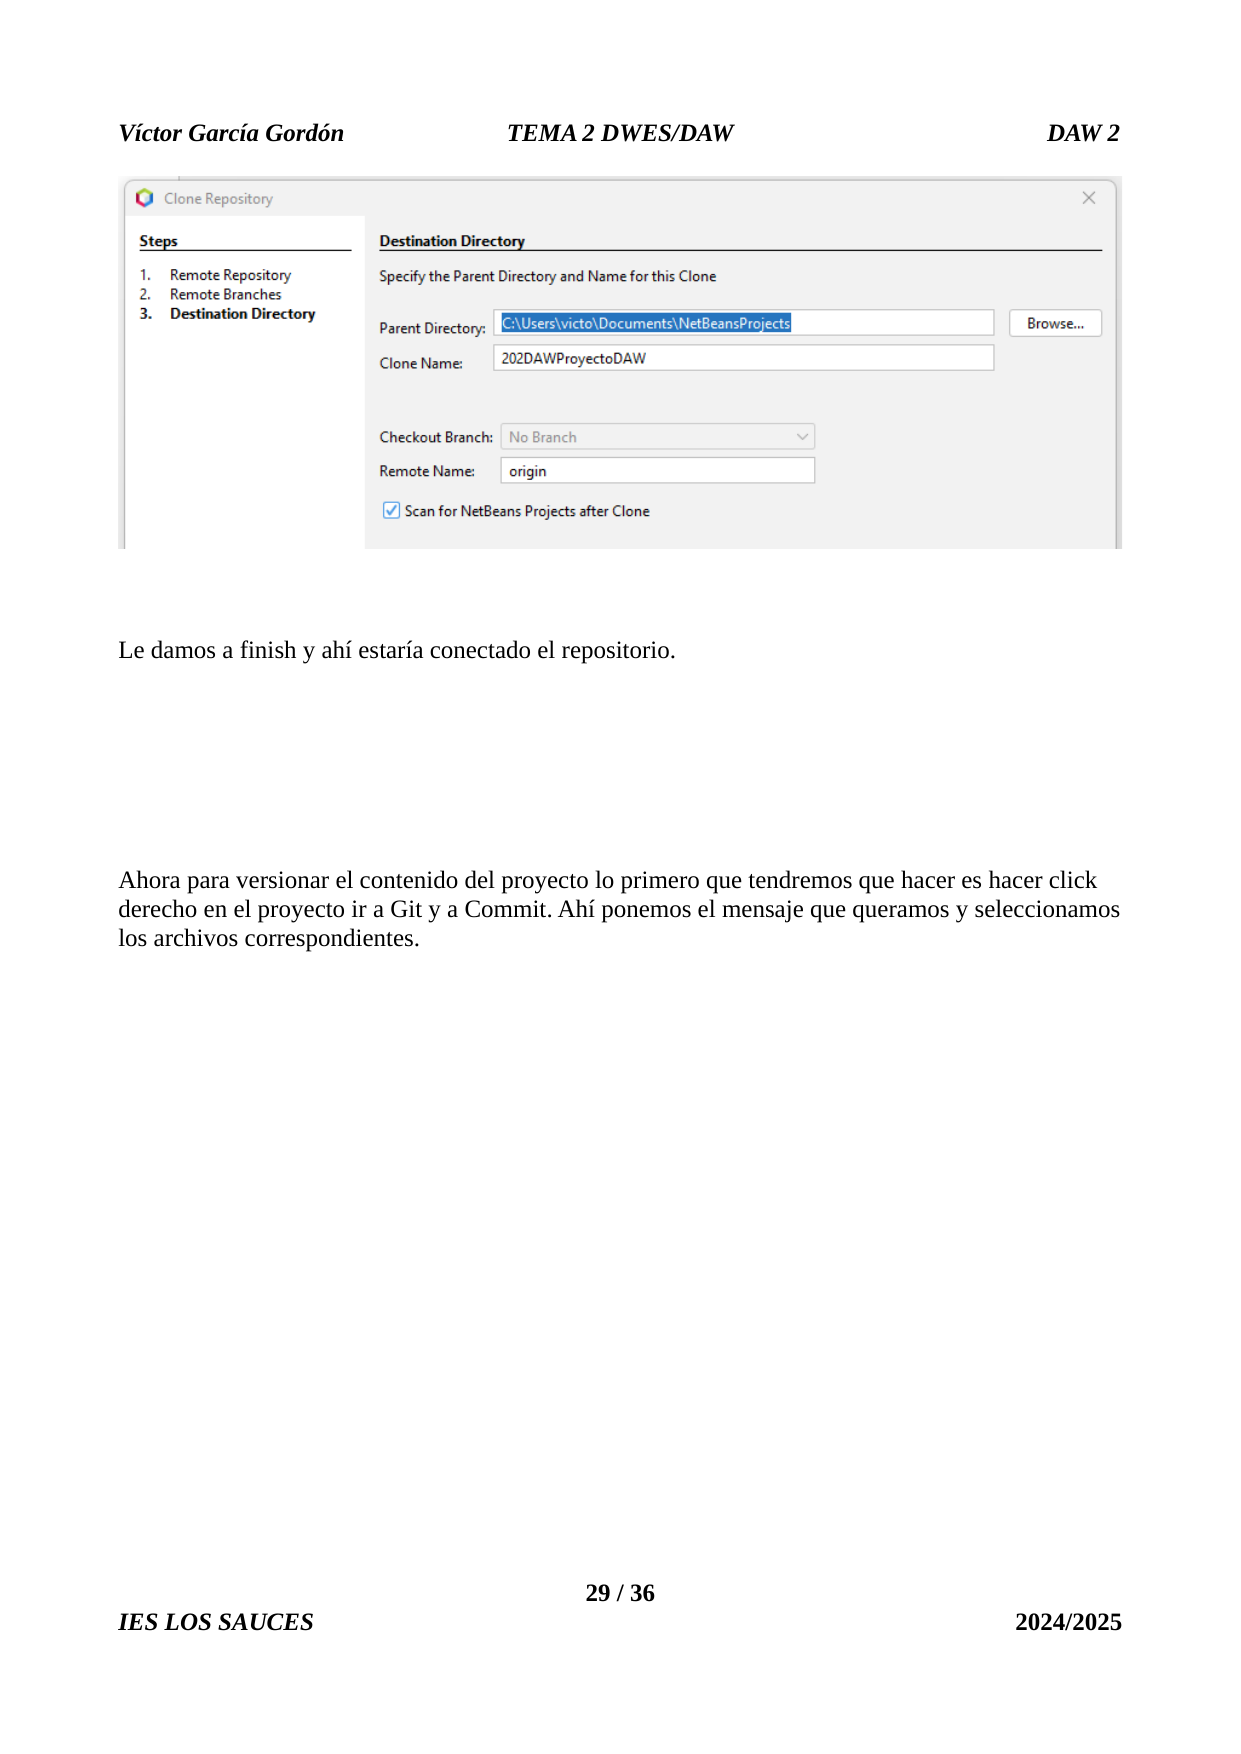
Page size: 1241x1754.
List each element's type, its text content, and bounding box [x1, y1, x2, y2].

picture [118, 176, 1123, 549]
text Le damos a finish y ahí estaría conectado el repositorio. [118, 635, 1122, 664]
text Ahora para versionar el contenido del proyecto lo primero que tendremos que hacer es hacer click derecho en el proyecto ir a Git y a Commit. Ahí ponemos el mensaje que queramos y seleccionamos los archivos correspondientes. [118, 865, 1122, 951]
